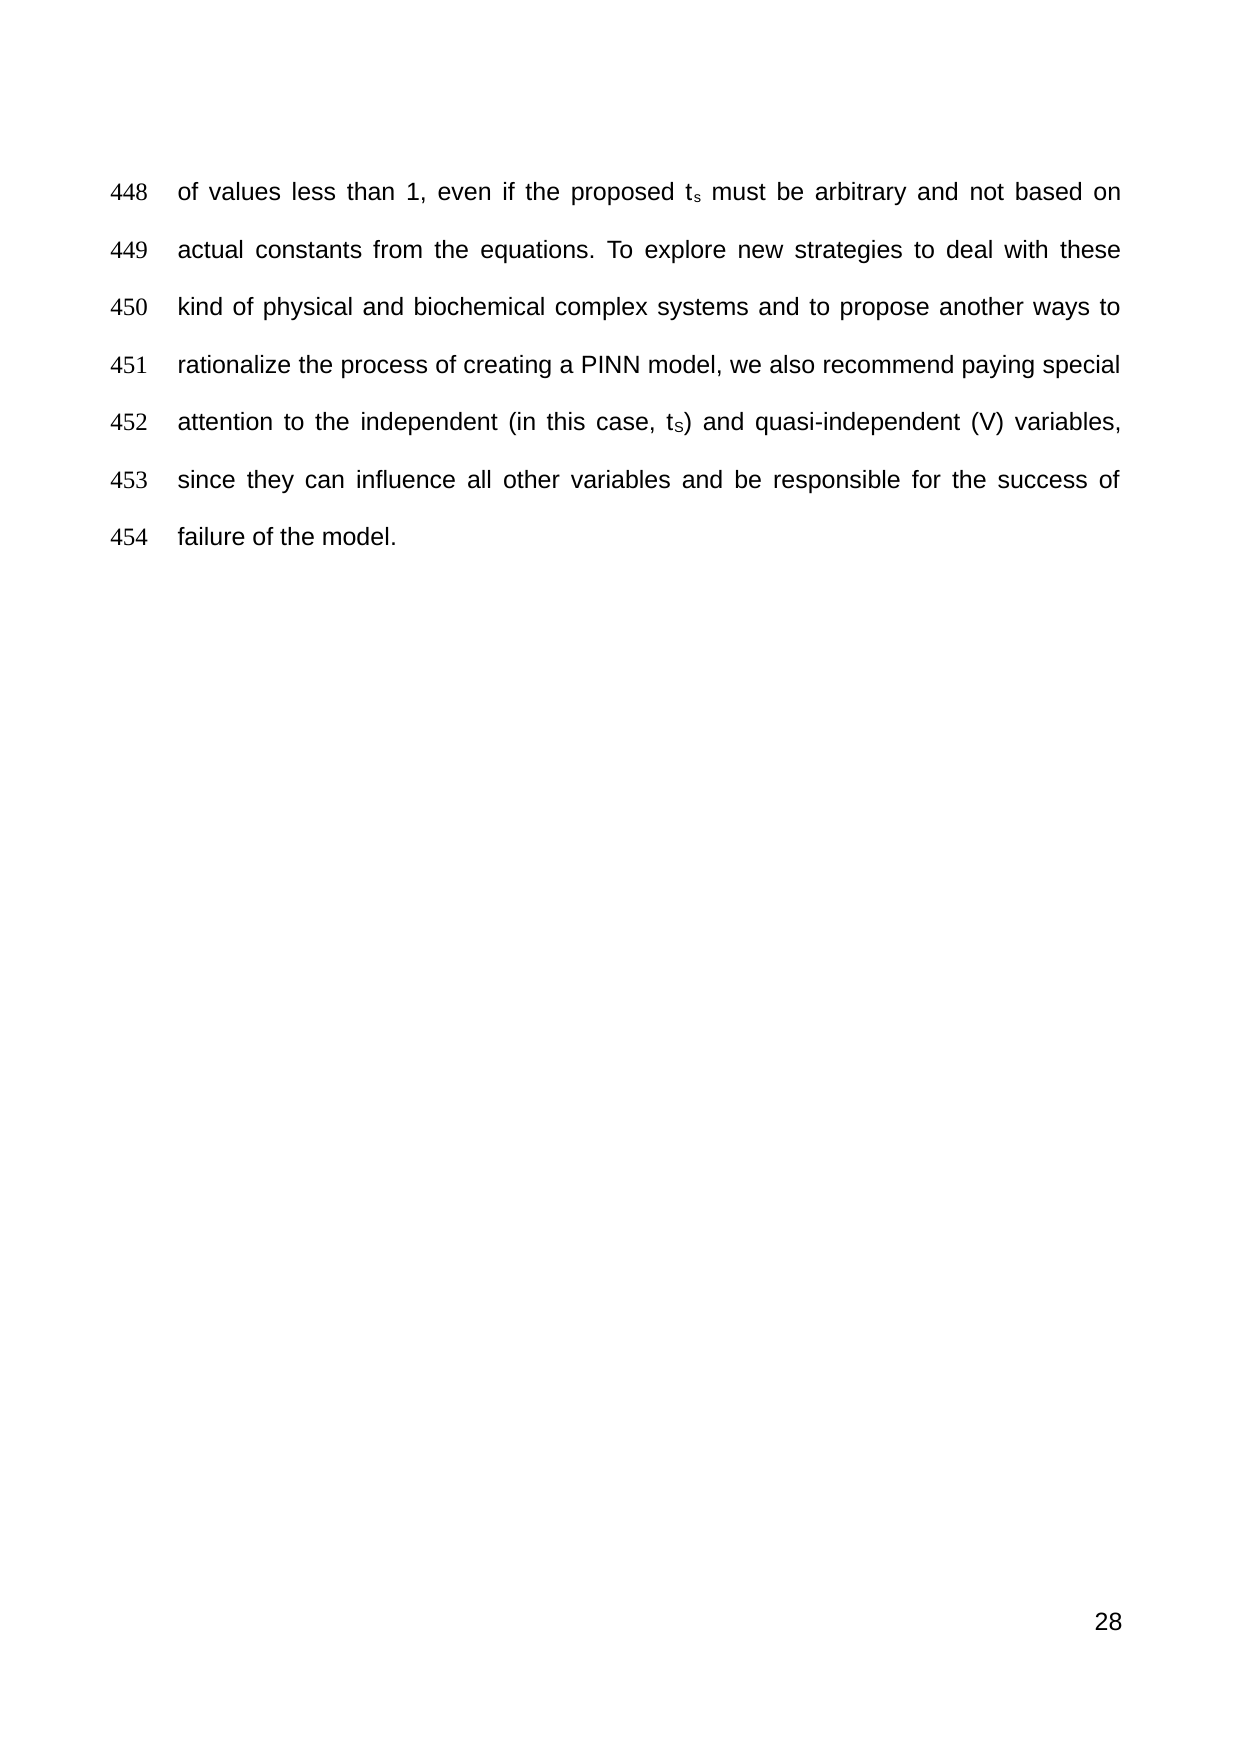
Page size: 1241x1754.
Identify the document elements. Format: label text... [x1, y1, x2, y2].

text of values less than 1, even if the proposed ts must be arbitrary and not based on actual constants from the equations. To explore new strategies to deal with these kind of physical and biochemical complex systems and to propose another ways to rationalize the process of creating a PINN model, we also recommend paying special attention to the independent (in this case, tS) and quasi-independent (V) variables, since they can influence all other variables and be responsible for the success of failure of the model. [177, 177, 1122, 551]
